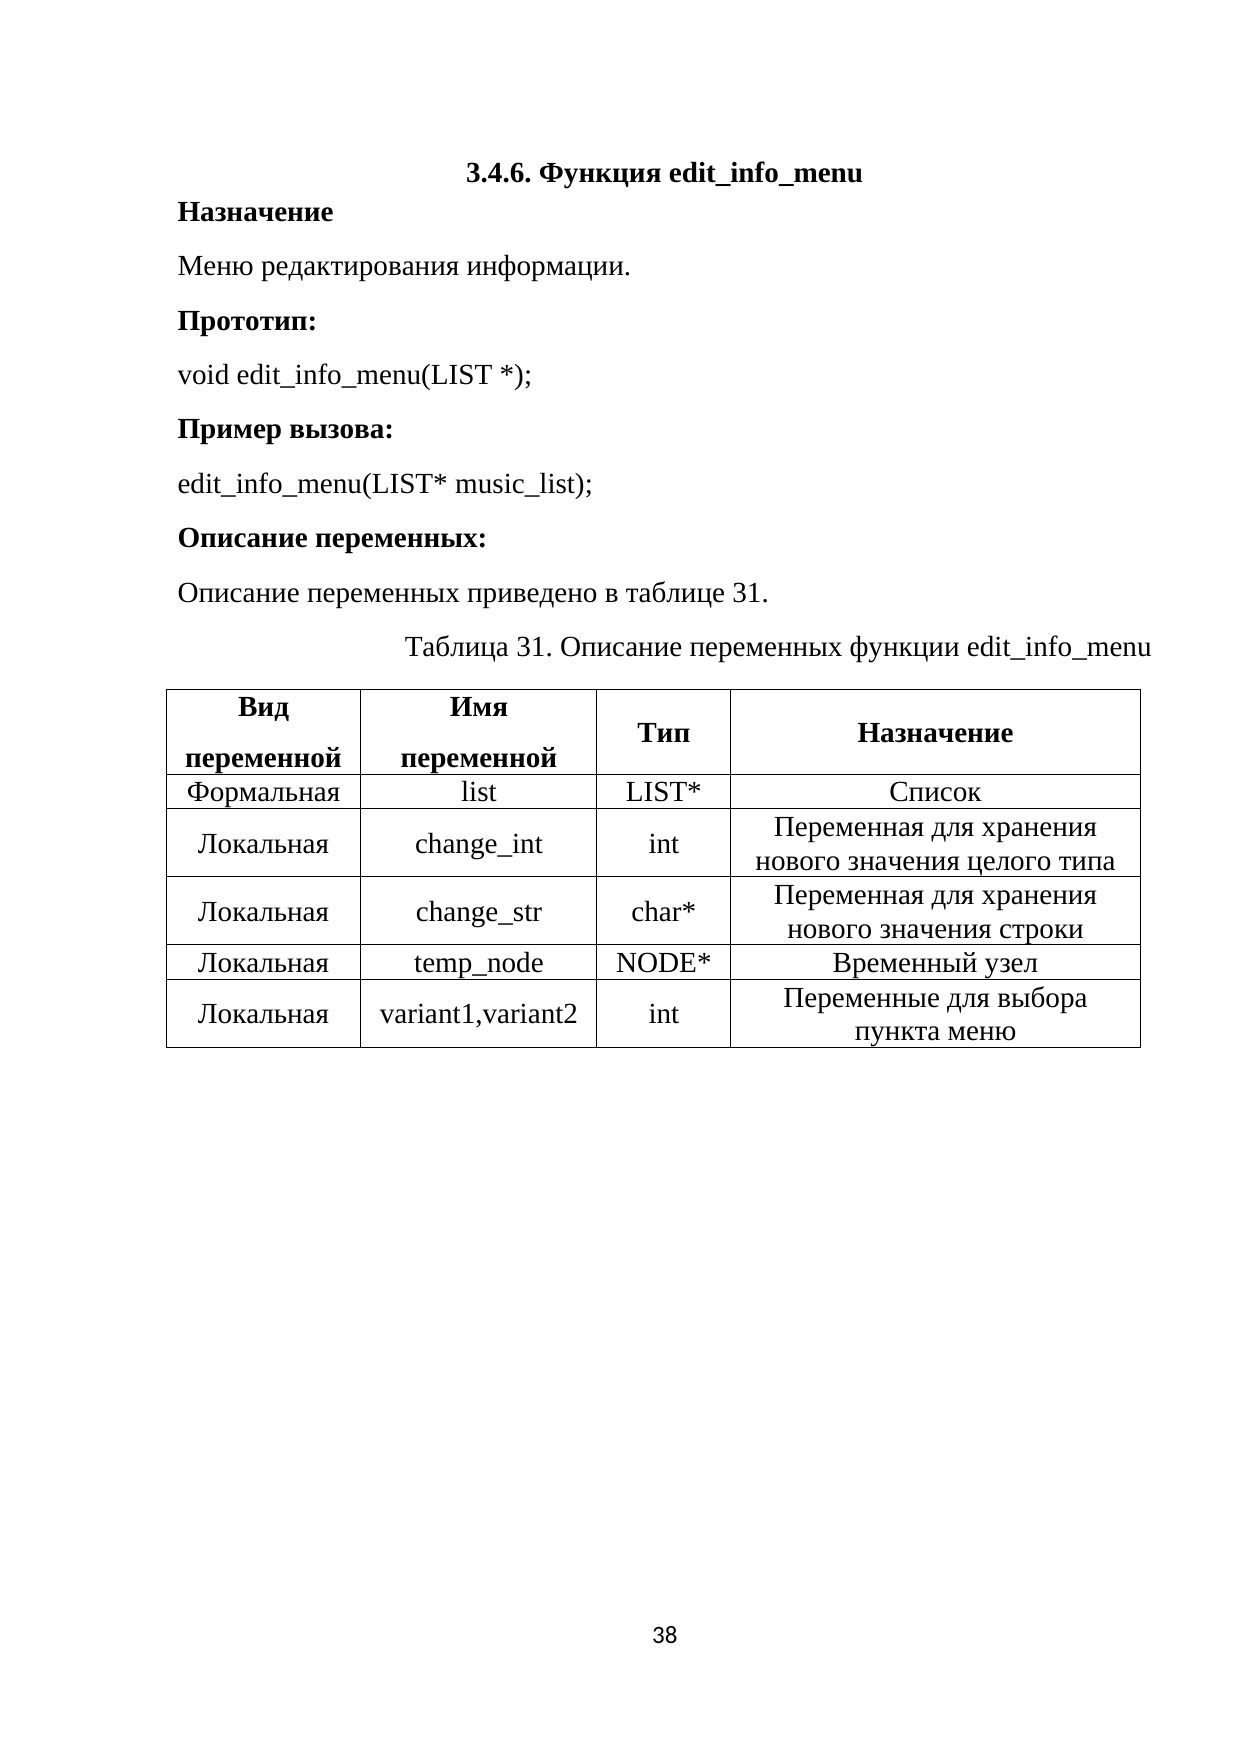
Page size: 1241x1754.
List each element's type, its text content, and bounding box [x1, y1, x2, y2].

table_cell Переменные для выбора пункта меню [731, 980, 1140, 1047]
list Назначение [177, 194, 1152, 228]
table_cell Cписок [731, 775, 1140, 808]
table_header Назначение [731, 690, 1140, 773]
table_cell Локальная [167, 945, 360, 979]
subtitle 3.4.6. Функция edit_info_menu [177, 156, 1152, 189]
table_cell Локальная [167, 980, 360, 1047]
table_cell Формальная [167, 775, 360, 808]
list Прототип: [177, 303, 1152, 336]
list void edit_info_menu(LIST *); [177, 357, 1152, 391]
table_cell Временный узел [731, 945, 1140, 979]
list Пример вызова: [177, 412, 1152, 445]
table_cell int [597, 980, 730, 1047]
list Меню редактирования информации. [177, 248, 1152, 282]
table_cell Локальная [167, 877, 360, 944]
table_header Вид переменной [167, 690, 360, 773]
table_cell change_int [361, 809, 596, 876]
table_cell char* [597, 877, 730, 944]
table_cell list [361, 775, 596, 808]
list Описание переменных приведено в таблице 31. [177, 575, 1152, 608]
list Таблица 31. Описание переменных функции edit_info_menu [177, 629, 1152, 663]
list edit_info_menu(LIST* music_list); [177, 466, 1152, 499]
table_cell int [597, 809, 730, 876]
table_header Имя переменной [361, 690, 596, 773]
table_cell temp_node [361, 945, 596, 979]
table_cell variant1,variant2 [361, 980, 596, 1047]
list Описание переменных: [177, 520, 1152, 554]
table_cell change_str [361, 877, 596, 944]
table_header Тип [597, 690, 730, 773]
table_cell Переменная для хранения нового значения строки [731, 877, 1140, 944]
table_cell Локальная [167, 809, 360, 876]
table_cell NODE* [597, 945, 730, 979]
table_cell Переменная для хранения нового значения целого типа [731, 809, 1140, 876]
table_cell LIST* [597, 775, 730, 808]
